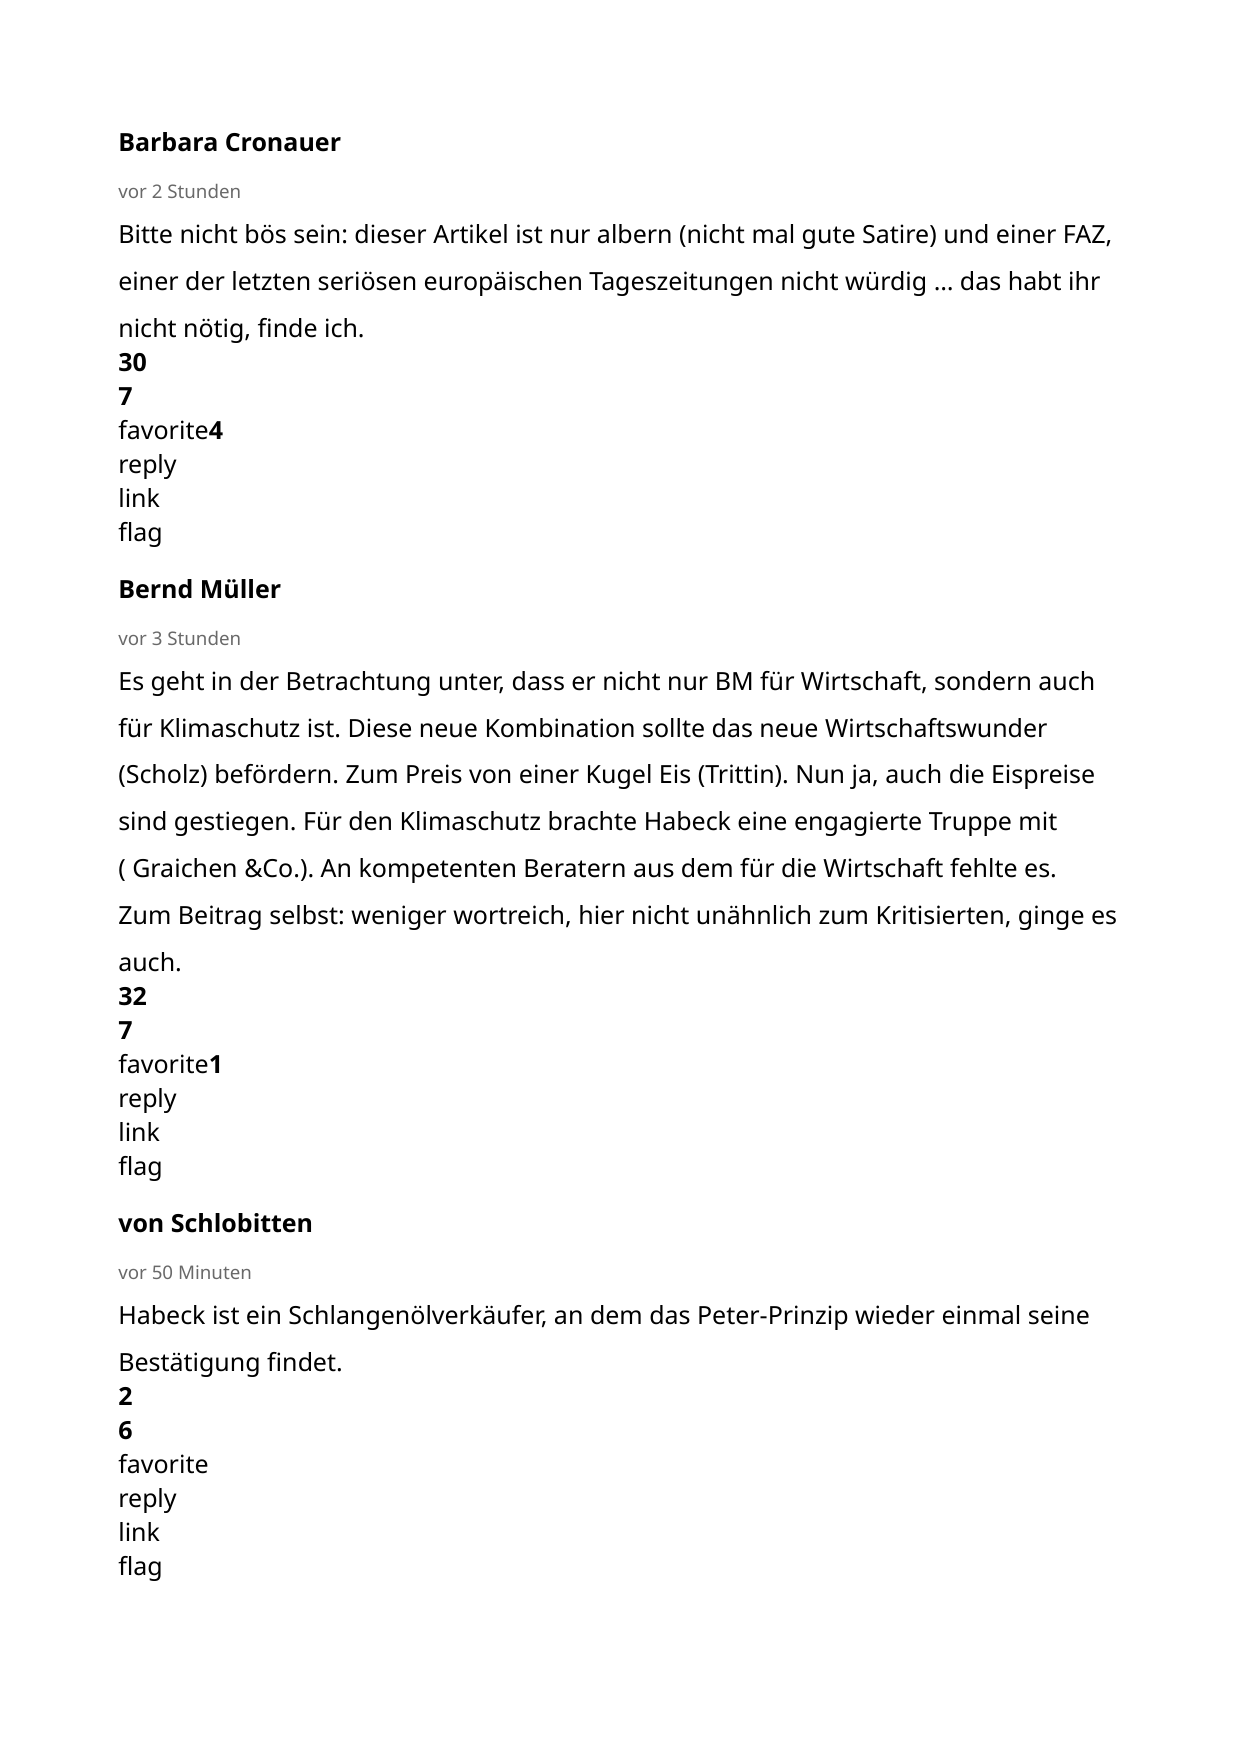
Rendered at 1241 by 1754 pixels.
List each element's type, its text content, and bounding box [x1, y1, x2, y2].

text Es geht in der Betrachtung unter, dass er nicht nur BM für Wirtschaft, sondern auch für Klimaschutz ist. Diese neue Kombination sollte das neue Wirtschaftswunder (Scholz) befördern. Zum Preis von einer Kugel Eis (Trittin). Nun ja, auch die Eispreise sind gestiegen. Für den Klimaschutz brachte Habeck eine engagierte Truppe mit ( Graichen &Co.). An kompetenten Beratern aus dem für die Wirtschaft fehlte es. Zum Beitrag selbst: weniger wortreich, hier nicht unähnlich zum Kritisierten, ginge es auch. [118, 651, 1122, 979]
text Bernd Müller [118, 565, 1114, 605]
text reply [118, 1081, 1122, 1115]
text vor 3 Stunden [118, 621, 1122, 651]
text vor 2 Stunden [118, 174, 1122, 204]
text 32 [118, 979, 1122, 1013]
text link [118, 481, 1122, 515]
text flag [118, 1149, 1122, 1183]
text 7 [118, 379, 1122, 413]
text link [118, 1515, 1122, 1549]
text flag [118, 515, 1122, 549]
text Barbara Cronauer [118, 118, 1114, 159]
text 6 [118, 1412, 1122, 1447]
text Habeck ist ein Schlangenölverkäufer, an dem das Peter-Prinzip wieder einmal seine Bestätigung findet. [118, 1285, 1122, 1378]
text flag [118, 1549, 1122, 1583]
text favorite1 [118, 1047, 1122, 1081]
text reply [118, 1481, 1122, 1515]
text von Schlobitten [118, 1199, 1114, 1239]
text 2 [118, 1378, 1122, 1412]
text 7 [118, 1013, 1122, 1047]
text link [118, 1115, 1122, 1149]
text favorite [118, 1447, 1122, 1481]
text Bitte nicht bös sein: dieser Artikel ist nur albern (nicht mal gute Satire) und einer FAZ, einer der letzten seriösen europäischen Tageszeitungen nicht würdig … das habt ihr nicht nötig, finde ich. [118, 204, 1122, 345]
text 30 [118, 345, 1122, 379]
text reply [118, 447, 1122, 481]
text vor 50 Minuten [118, 1255, 1122, 1285]
text favorite4 [118, 413, 1122, 447]
